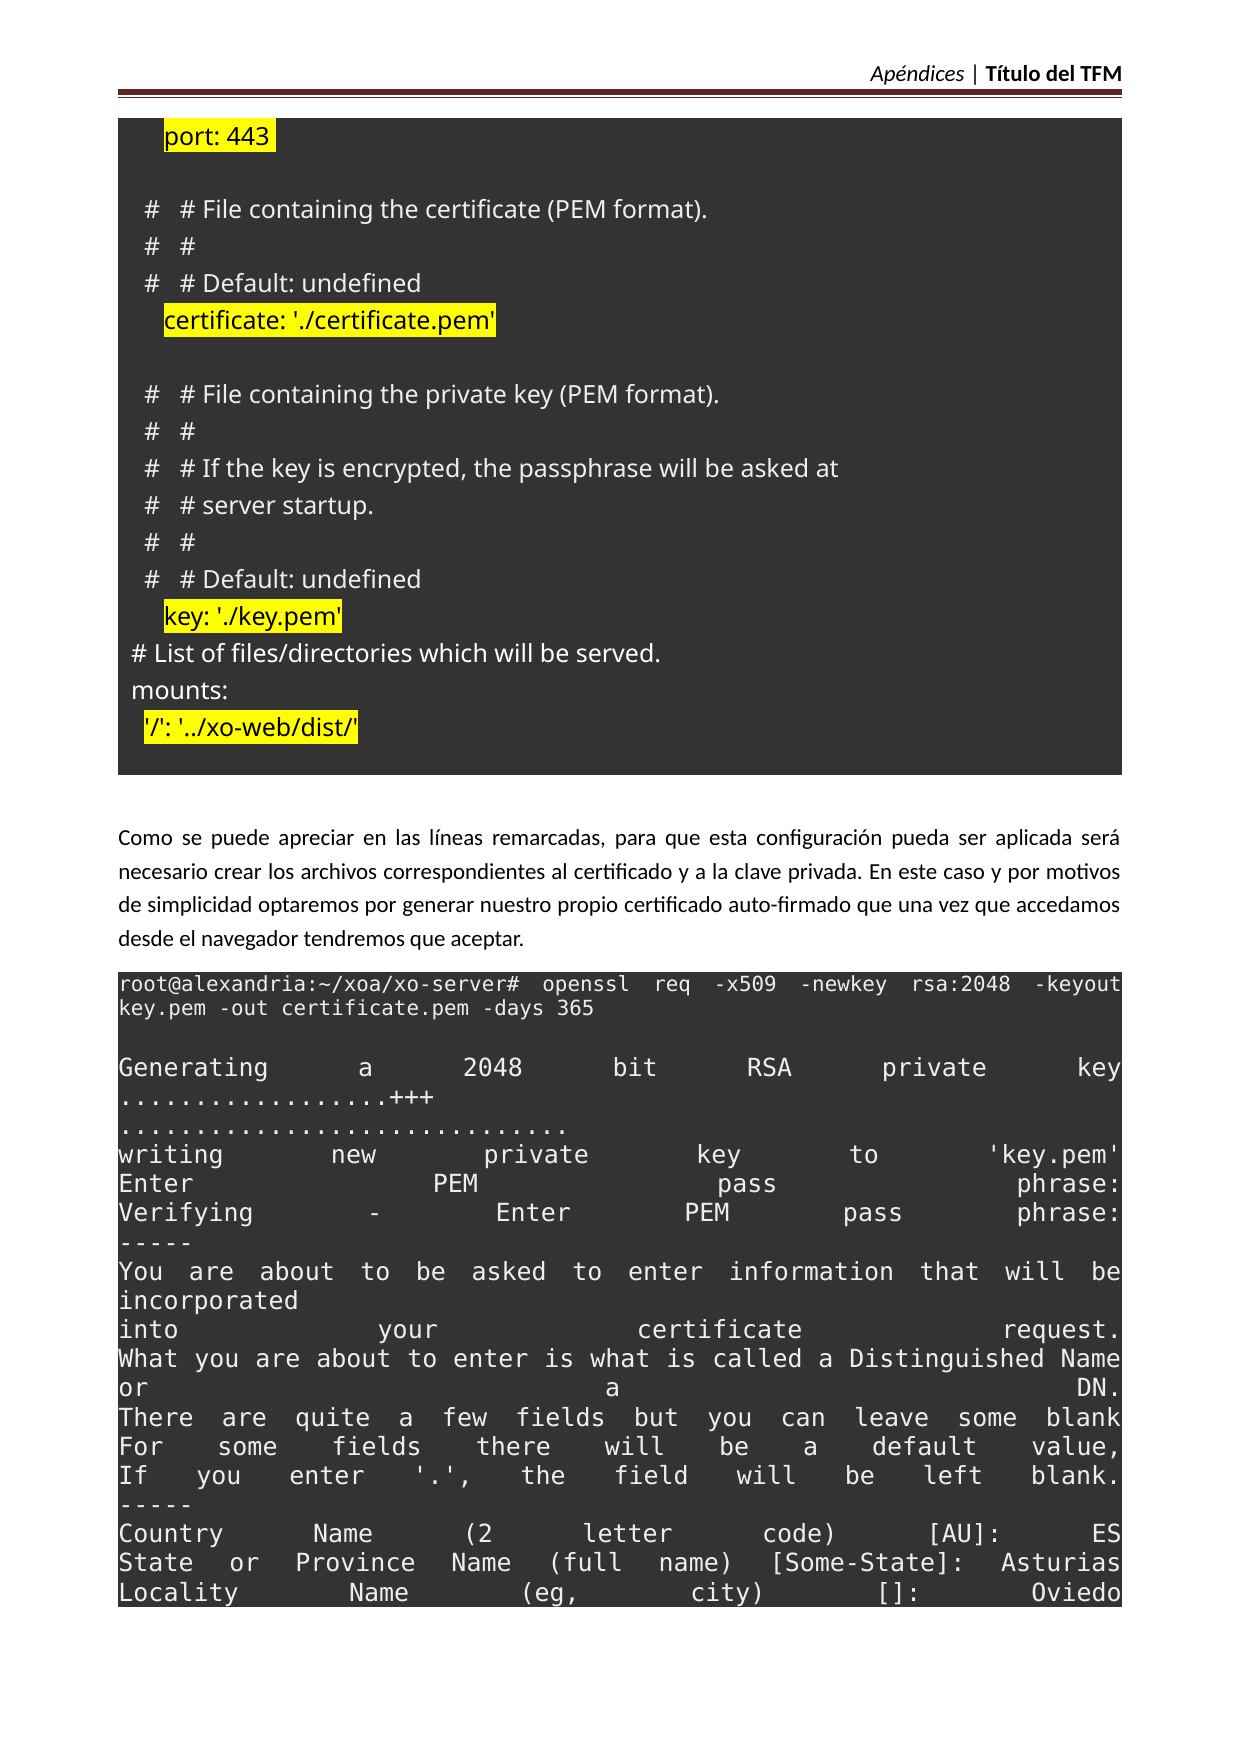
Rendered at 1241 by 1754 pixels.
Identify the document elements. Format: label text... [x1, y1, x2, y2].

text certificate: './certificate.pem' [118, 303, 1122, 337]
text mounts: [118, 673, 1122, 707]
text # # [118, 414, 1122, 448]
text key: './key.pem' [118, 599, 1122, 633]
text # # [118, 525, 1122, 559]
text # # server startup. [118, 488, 1122, 522]
text Como se puede apreciar en las líneas remarcadas, para que esta configuración pueda ser aplicada será necesario crear los archivos correspondientes al certificado y a la clave privada. En este caso y por motivos de simplicidad optaremos por generar nuestro propio certificado auto-firmado que una vez que accedamos desde el navegador tendremos que aceptar. [118, 823, 1122, 952]
text port: 443 [118, 118, 1122, 152]
text # # File containing the private key (PEM format). [118, 377, 1122, 411]
text # # [118, 229, 1122, 263]
text # # Default: undefined [118, 562, 1122, 596]
text root@alexandria:~/xoa/xo-server# openssl req -x509 -newkey rsa:2048 -keyout key.pem -out certificate.pem -days 365 [118, 972, 1122, 1021]
text # List of files/directories which will be served. [118, 636, 1122, 670]
text # # File containing the certificate (PEM format). [118, 192, 1122, 226]
text # # If the key is encrypted, the passphrase will be asked at [118, 451, 1122, 485]
text '/': '../xo-web/dist/' [118, 710, 1122, 744]
text Generating a 2048 bit RSA private key ..................+++ .............................. writing new private key to 'key.pem' Enter PEM pass phrase: Verifying - Enter PEM pass phrase: ----- You are about to be asked to enter information that will be incorporated into your certificate request. What you are about to enter is what is called a Distinguished Name or a DN. There are quite a few fields but you can leave some blank For some fields there will be a default value, If you enter '.', the field will be left blank. ----- Country Name (2 letter code) [AU]: ES State or Province Name (full name) [Some-State]: Asturias Locality Name (eg, city) []: Oviedo [118, 1023, 1122, 1607]
text # # Default: undefined [118, 266, 1122, 300]
